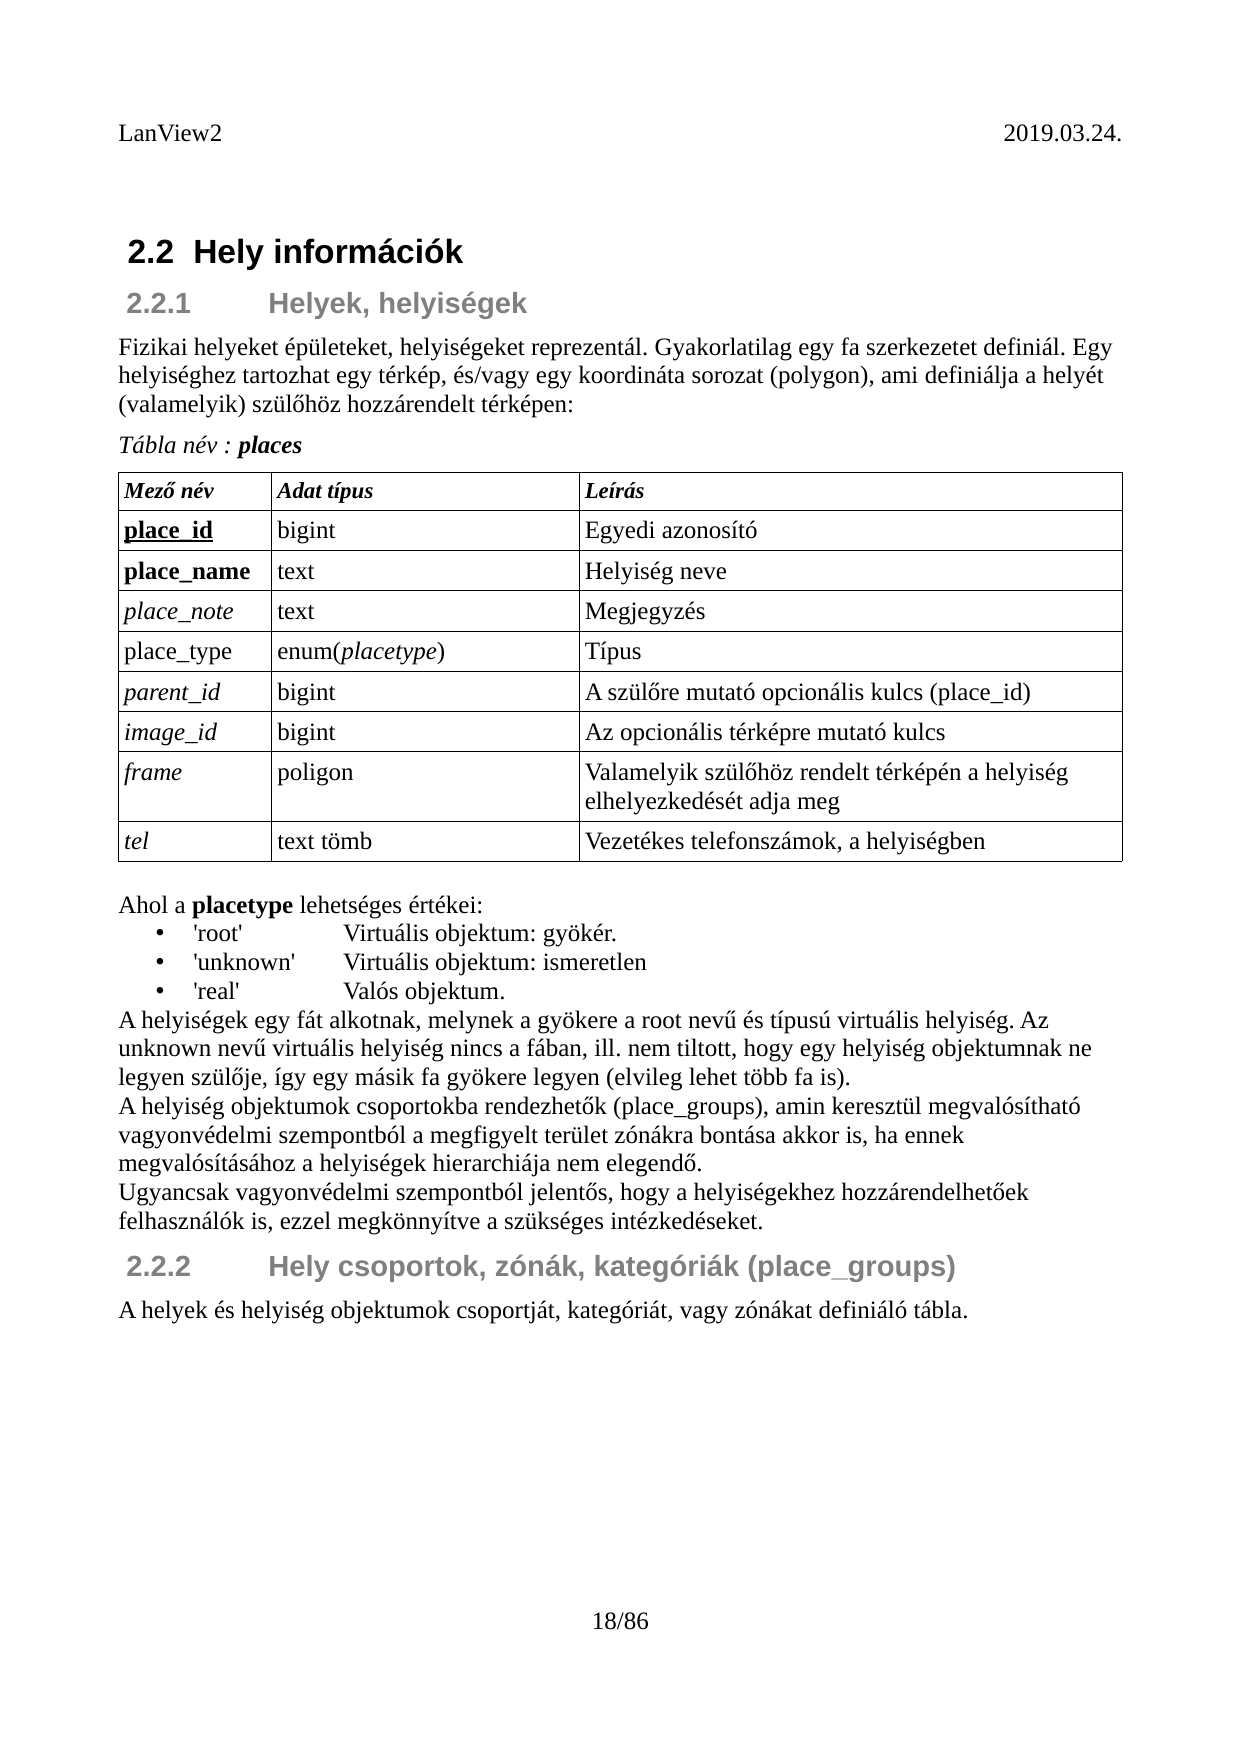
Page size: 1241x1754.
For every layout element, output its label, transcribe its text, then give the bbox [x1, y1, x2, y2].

table_cell poligon [272, 752, 579, 821]
subtitle Hely információk [118, 232, 1122, 271]
list 'real' Valós objektum. [156, 976, 1122, 1005]
text Tábla név : places [118, 430, 1122, 459]
table_header Leírás [580, 473, 1122, 509]
table_cell bigint [272, 712, 579, 751]
subtitle Hely csoportok, zónák, kategóriák (place_groups) [118, 1249, 1122, 1283]
text A helyiség objektumok csoportokba rendezhetők (place_groups), amin keresztül megvalósítható vagyonvédelmi szempontból a megfigyelt terület zónákra bontása akkor is, ha ennek megvalósításához a helyiségek hierarchiája nem elegendő. [118, 1091, 1122, 1177]
text Fizikai helyeket épületeket, helyiségeket reprezentál. Gyakorlatilag egy fa szerkezetet definiál. Egy helyiséghez tartozhat egy térkép, és/vagy egy koordináta sorozat (polygon), ami definiálja a helyét (valamelyik) szülőhöz hozzárendelt térképen: [118, 332, 1122, 418]
table_cell place_note [119, 591, 271, 631]
table_cell text [272, 551, 579, 590]
list 'root' Virtuális objektum: gyökér. [156, 918, 1122, 947]
text A helyiségek egy fát alkotnak, melynek a gyökere a root nevű és típusú virtuális helyiség. Az unknown nevű virtuális helyiség nincs a fában, ill. nem tiltott, hogy egy helyiség objektumnak ne legyen szülője, így egy másik fa gyökere legyen (elvileg lehet több fa is). [118, 1005, 1122, 1091]
table_cell bigint [272, 511, 579, 550]
text A helyek és helyiség objektumok csoportját, kategóriát, vagy zónákat definiáló tábla. [118, 1295, 1122, 1324]
table_cell Vezetékes telefonszámok, a helyiségben [580, 822, 1122, 861]
table_cell tel [119, 822, 271, 861]
table_cell Helyiség neve [580, 551, 1122, 590]
table_cell place_id [119, 511, 271, 550]
table_cell place_name [119, 551, 271, 590]
table_cell Típus [580, 632, 1122, 671]
table_cell A szülőre mutató opcionális kulcs (place_id) [580, 672, 1122, 711]
table_header Adat típus [272, 473, 579, 509]
table_header Mező név [119, 473, 271, 509]
table_cell Az opcionális térképre mutató kulcs [580, 712, 1122, 751]
table_cell frame [119, 752, 271, 821]
table_cell Egyedi azonosító [580, 511, 1122, 550]
table_cell image_id [119, 712, 271, 751]
table_cell text tömb [272, 822, 579, 861]
table_cell Megjegyzés [580, 591, 1122, 631]
table_cell text [272, 591, 579, 631]
text Ugyancsak vagyonvédelmi szempontból jelentős, hogy a helyiségekhez hozzárendelhetőek felhasználók is, ezzel megkönnyítve a szükséges intézkedéseket. [118, 1177, 1122, 1235]
subtitle Helyek, helyiségek [118, 286, 1122, 319]
table_cell Valamelyik szülőhöz rendelt térképén a helyiség elhelyezkedését adja meg [580, 752, 1122, 821]
table_cell parent_id [119, 672, 271, 711]
list 'unknown' Virtuális objektum: ismeretlen [156, 947, 1122, 976]
table_cell bigint [272, 672, 579, 711]
table_cell enum(placetype) [272, 632, 579, 671]
text Ahol a placetype lehetséges értékei: [118, 890, 1122, 918]
table_cell place_type [119, 632, 271, 671]
